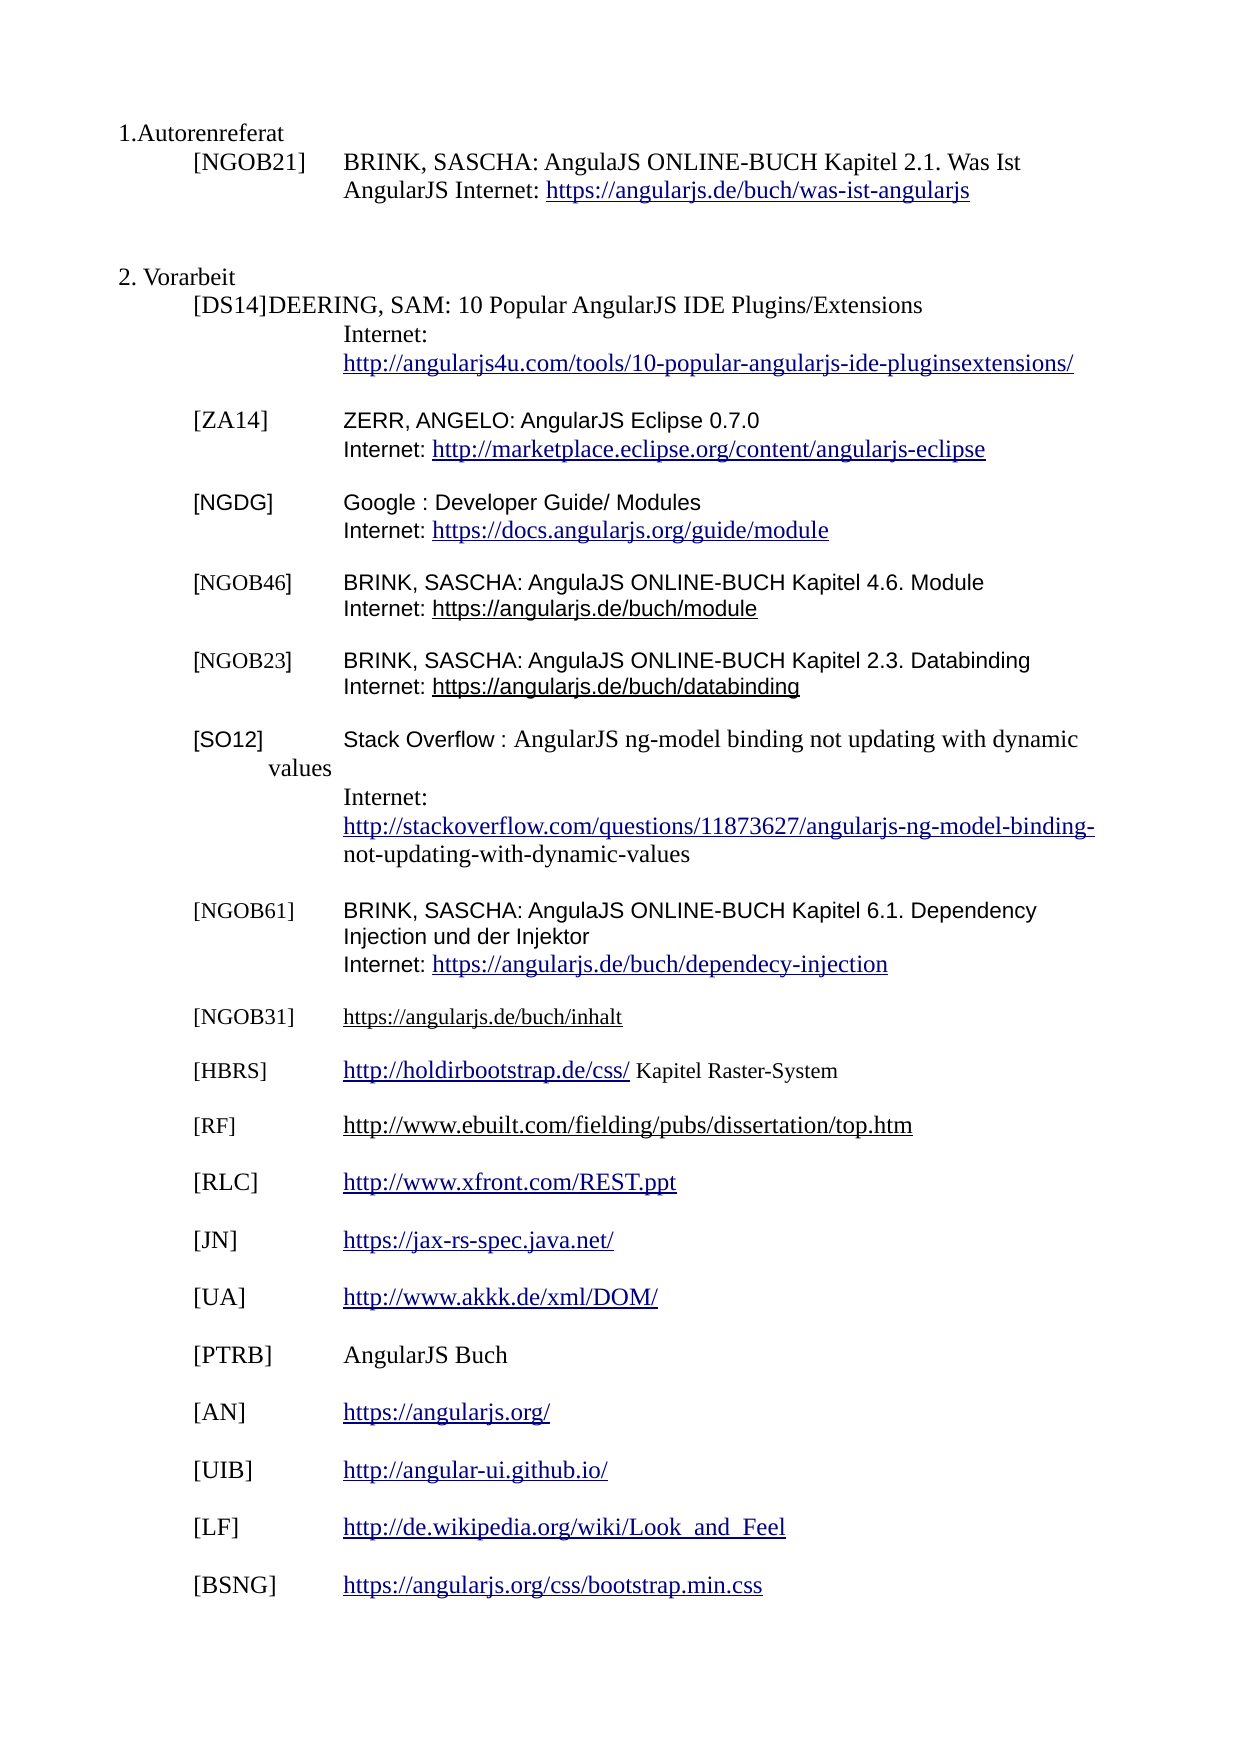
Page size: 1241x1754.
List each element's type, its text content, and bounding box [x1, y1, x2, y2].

text [NGDG] Google : Developer Guide/ Modules [118, 489, 1122, 515]
text [HBRS] http://holdirbootstrap.de/css/ Kapitel Raster-System [118, 1055, 1122, 1084]
text [NGOB61] BRINK, SASCHA: AngulaJS ONLINE-BUCH Kapitel 6.1. Dependency Injection und der Injektor [118, 897, 1122, 949]
text Internet: https://angularjs.de/buch/dependecy-injection [118, 949, 1122, 978]
text [JN] https://jax-rs-spec.java.net/ [118, 1225, 1122, 1253]
text [NGOB46] BRINK, SASCHA: AngulaJS ONLINE-BUCH Kapitel 4.6. Module [118, 569, 1122, 595]
text Internet: https://angularjs.de/buch/databinding [118, 673, 1122, 699]
text [UA] http://www.akkk.de/xml/DOM/ [118, 1282, 1122, 1311]
text http://angularjs4u.com/tools/10-popular-angularjs-ide-pluginsextensions/ [118, 348, 1122, 377]
text [ZA14] ZERR, ANGELO: AngularJS Eclipse 0.7.0 [118, 406, 1122, 434]
text [PTRB] AngularJS Buch [118, 1340, 1122, 1368]
text [DS14] DEERING, SAM: 10 Popular AngularJS IDE Plugins/Extensions [118, 291, 1122, 319]
text Internet: https://docs.angularjs.org/guide/module [118, 515, 1122, 543]
text [BSNG] https://angularjs.org/css/bootstrap.min.css [118, 1570, 1122, 1598]
text Internet: [118, 782, 1122, 811]
text Internet: https://angularjs.de/buch/module [118, 595, 1122, 621]
text http://stackoverflow.com/questions/11873627/angularjs-ng-model-binding- not-updating-with-dynamic-values [118, 811, 1122, 868]
text [RLC] http://www.xfront.com/REST.ppt [118, 1167, 1122, 1196]
text [RF] http://www.ebuilt.com/fielding/pubs/dissertation/top.htm [118, 1110, 1122, 1138]
text [SO12] Stack Overflow : AngularJS ng-model binding not updating with dynamic values [118, 724, 1122, 782]
text [NGOB31] https://angularjs.de/buch/inhalt [118, 1003, 1122, 1029]
text [AN] https://angularjs.org/ [118, 1397, 1122, 1426]
text [LF] http://de.wikipedia.org/wiki/Look_and_Feel [118, 1512, 1122, 1541]
text 2. Vorarbeit [118, 262, 1122, 291]
text [NGOB21] BRINK, SASCHA: AngulaJS ONLINE-BUCH Kapitel 2.1. Was Ist AngularJS Internet: https://angularjs.de/buch/was-ist-angularjs [118, 147, 1122, 204]
text 1.Autorenreferat [118, 118, 1122, 147]
text Internet: http://marketplace.eclipse.org/content/angularjs-eclipse [118, 434, 1122, 463]
text [NGOB23] BRINK, SASCHA: AngulaJS ONLINE-BUCH Kapitel 2.3. Databinding [118, 647, 1122, 673]
text [UIB] http://angular-ui.github.io/ [118, 1455, 1122, 1483]
text Internet: [118, 319, 1122, 348]
